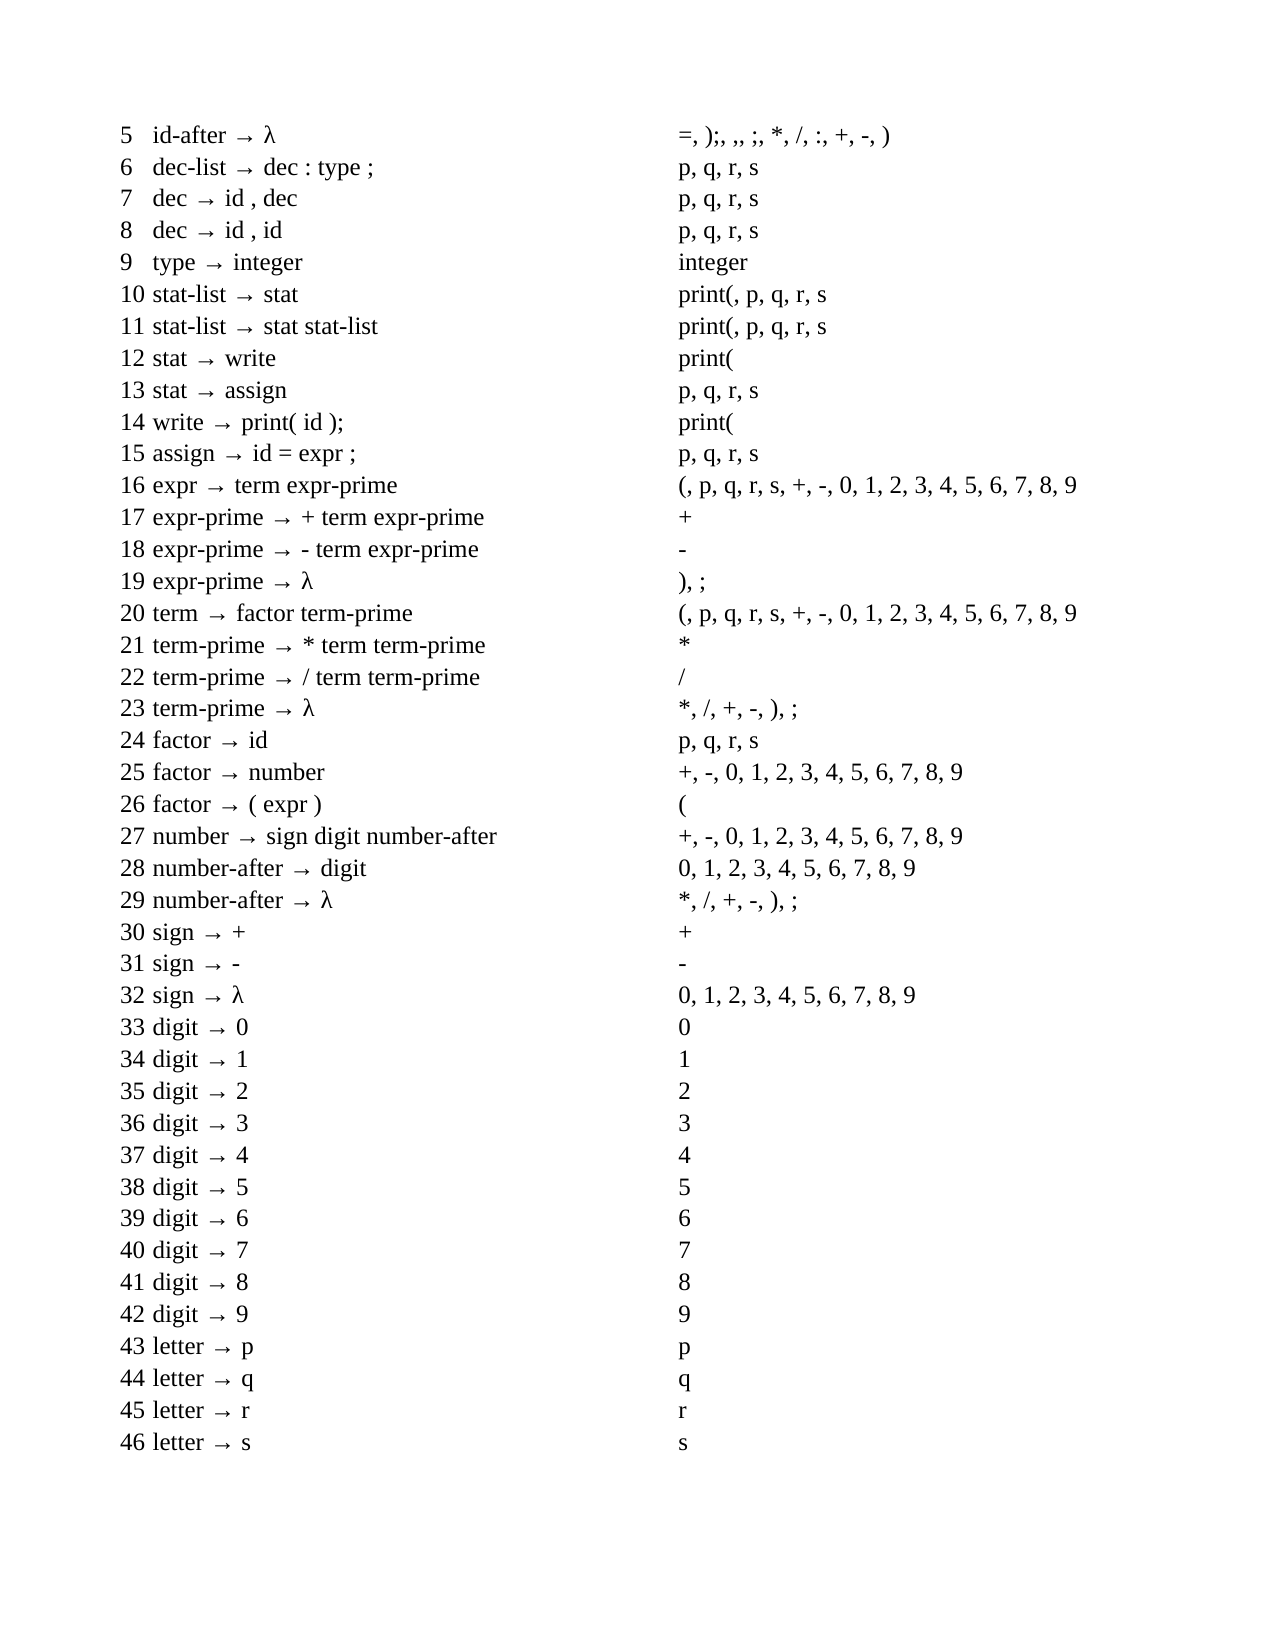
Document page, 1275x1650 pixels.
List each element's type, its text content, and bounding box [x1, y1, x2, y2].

table_cell term-prime → λ [151, 692, 677, 724]
table_cell p [677, 1329, 1083, 1361]
table_cell digit → 3 [151, 1106, 677, 1138]
table_cell 20 [118, 596, 151, 628]
table_cell 40 [118, 1234, 151, 1266]
table_cell / [677, 660, 1083, 692]
table_cell type → integer [151, 246, 677, 277]
table_cell dec → id , id [151, 214, 677, 246]
table_cell stat-list → stat stat-list [151, 309, 677, 341]
table_cell 19 [118, 564, 151, 596]
table_cell 8 [118, 214, 151, 246]
table_cell 4 [677, 1138, 1083, 1170]
table_cell letter → p [151, 1329, 677, 1361]
table_cell 15 [118, 437, 151, 469]
table_cell factor → ( expr ) [151, 788, 677, 819]
table_cell digit → 8 [151, 1266, 677, 1297]
table_cell digit → 4 [151, 1138, 677, 1170]
table_cell 36 [118, 1106, 151, 1138]
table_cell assign → id = expr ; [151, 437, 677, 469]
table_cell *, /, +, -, ), ; [677, 883, 1083, 915]
table_cell 44 [118, 1361, 151, 1393]
table_cell +, -, 0, 1, 2, 3, 4, 5, 6, 7, 8, 9 [677, 819, 1083, 851]
table_cell 16 [118, 469, 151, 501]
table_cell 45 [118, 1393, 151, 1425]
table_cell expr-prime → λ [151, 564, 677, 596]
table_cell digit → 9 [151, 1298, 677, 1329]
table_cell 5 [677, 1170, 1083, 1202]
table_cell 13 [118, 373, 151, 405]
table_cell number → sign digit number-after [151, 819, 677, 851]
table_cell print(, p, q, r, s [677, 278, 1083, 309]
table_cell + [677, 915, 1083, 947]
table_cell =, );, ,, ;, *, /, :, +, -, ) [677, 118, 1083, 150]
table_cell 3 [677, 1106, 1083, 1138]
table_cell sign → λ [151, 979, 677, 1011]
table_cell - [677, 947, 1083, 979]
table_cell - [677, 533, 1083, 564]
table_cell term → factor term-prime [151, 596, 677, 628]
table_cell digit → 7 [151, 1234, 677, 1266]
table_cell number-after → digit [151, 851, 677, 883]
table_cell 25 [118, 756, 151, 787]
table_cell 24 [118, 724, 151, 756]
table_cell 12 [118, 341, 151, 373]
table_cell 7 [677, 1234, 1083, 1266]
table_cell 1 [677, 1043, 1083, 1074]
table_cell stat → assign [151, 373, 677, 405]
table_cell stat-list → stat [151, 278, 677, 309]
table_cell 2 [677, 1074, 1083, 1106]
table_cell 39 [118, 1202, 151, 1234]
table_cell 26 [118, 788, 151, 819]
table_cell 28 [118, 851, 151, 883]
table_cell factor → id [151, 724, 677, 756]
table_cell (, p, q, r, s, +, -, 0, 1, 2, 3, 4, 5, 6, 7, 8, 9 [677, 469, 1083, 501]
table_cell 0, 1, 2, 3, 4, 5, 6, 7, 8, 9 [677, 979, 1083, 1011]
table_cell p, q, r, s [677, 373, 1083, 405]
table_cell 7 [118, 182, 151, 214]
table_cell 31 [118, 947, 151, 979]
table_cell 38 [118, 1170, 151, 1202]
table_cell expr-prime → + term expr-prime [151, 501, 677, 532]
table_cell ), ; [677, 564, 1083, 596]
table_cell digit → 2 [151, 1074, 677, 1106]
table_cell 42 [118, 1298, 151, 1329]
table_cell term-prime → * term term-prime [151, 628, 677, 660]
table_cell dec → id , dec [151, 182, 677, 214]
table_cell expr → term expr-prime [151, 469, 677, 501]
table_cell +, -, 0, 1, 2, 3, 4, 5, 6, 7, 8, 9 [677, 756, 1083, 787]
table_cell p, q, r, s [677, 214, 1083, 246]
table_cell 18 [118, 533, 151, 564]
table_cell 11 [118, 309, 151, 341]
table_cell print(, p, q, r, s [677, 309, 1083, 341]
table_cell letter → s [151, 1425, 677, 1457]
table_cell dec-list → dec : type ; [151, 150, 677, 182]
table_cell (, p, q, r, s, +, -, 0, 1, 2, 3, 4, 5, 6, 7, 8, 9 [677, 596, 1083, 628]
table_cell expr-prime → - term expr-prime [151, 533, 677, 564]
table_cell q [677, 1361, 1083, 1393]
table_cell sign → - [151, 947, 677, 979]
table_cell 6 [118, 150, 151, 182]
table_cell p, q, r, s [677, 150, 1083, 182]
table_cell 21 [118, 628, 151, 660]
table_cell 41 [118, 1266, 151, 1297]
table_cell 29 [118, 883, 151, 915]
table_cell stat → write [151, 341, 677, 373]
table_cell 46 [118, 1425, 151, 1457]
table_cell factor → number [151, 756, 677, 787]
table_cell 22 [118, 660, 151, 692]
table_cell 9 [118, 246, 151, 277]
table_cell r [677, 1393, 1083, 1425]
table_cell digit → 5 [151, 1170, 677, 1202]
table_cell 32 [118, 979, 151, 1011]
table_cell number-after → λ [151, 883, 677, 915]
table_cell 14 [118, 405, 151, 437]
table_cell sign → + [151, 915, 677, 947]
table_cell 6 [677, 1202, 1083, 1234]
table_cell 17 [118, 501, 151, 532]
table_cell p, q, r, s [677, 182, 1083, 214]
table_cell 0, 1, 2, 3, 4, 5, 6, 7, 8, 9 [677, 851, 1083, 883]
table_cell integer [677, 246, 1083, 277]
table_cell id-after → λ [151, 118, 677, 150]
table_cell print( [677, 405, 1083, 437]
table_cell 30 [118, 915, 151, 947]
table_cell digit → 1 [151, 1043, 677, 1074]
table_cell *, /, +, -, ), ; [677, 692, 1083, 724]
table_cell 43 [118, 1329, 151, 1361]
table_cell 23 [118, 692, 151, 724]
table_cell 8 [677, 1266, 1083, 1297]
table_cell 33 [118, 1011, 151, 1042]
table_cell letter → q [151, 1361, 677, 1393]
table_cell letter → r [151, 1393, 677, 1425]
table_cell ( [677, 788, 1083, 819]
table_cell 27 [118, 819, 151, 851]
table_cell p, q, r, s [677, 437, 1083, 469]
table_cell s [677, 1425, 1083, 1457]
table_cell p, q, r, s [677, 724, 1083, 756]
table_cell 0 [677, 1011, 1083, 1042]
table_cell digit → 6 [151, 1202, 677, 1234]
table_cell 10 [118, 278, 151, 309]
table_cell 34 [118, 1043, 151, 1074]
table_cell digit → 0 [151, 1011, 677, 1042]
table_cell write → print( id ); [151, 405, 677, 437]
table_cell print( [677, 341, 1083, 373]
table_cell + [677, 501, 1083, 532]
table_cell term-prime → / term term-prime [151, 660, 677, 692]
table_cell 35 [118, 1074, 151, 1106]
table_cell 5 [118, 118, 151, 150]
table_cell 37 [118, 1138, 151, 1170]
table_cell * [677, 628, 1083, 660]
table_cell 9 [677, 1298, 1083, 1329]
